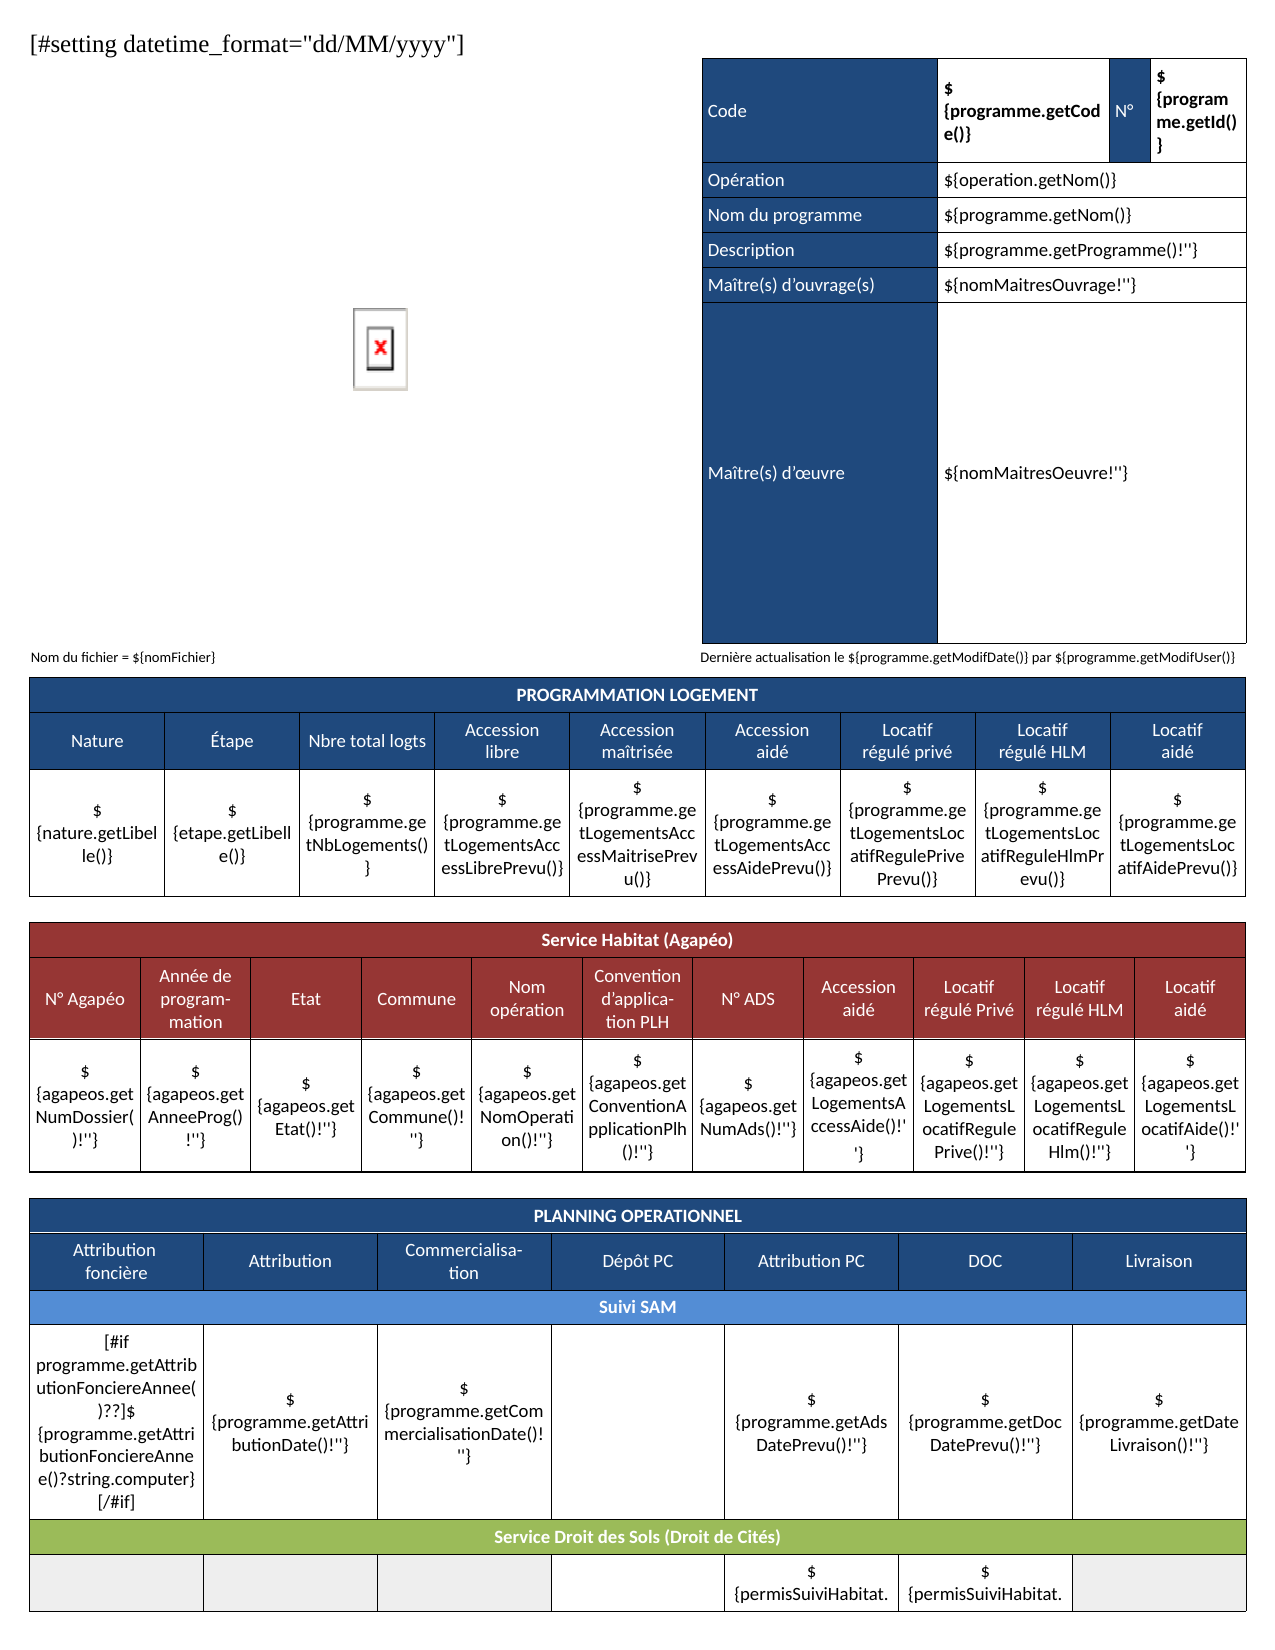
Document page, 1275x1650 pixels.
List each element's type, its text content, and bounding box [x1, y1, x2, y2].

table_cell ${programme.getLogementsAccessMaitrisePrevu()} [570, 770, 705, 896]
table_header Nom du fichier = ${nomFichier} [30, 648, 620, 677]
table_cell Attribution PC [725, 1234, 898, 1290]
table_header Dernière actualisation le ${programme.getModifDate()} par ${programme.getModifUser()} [620, 648, 1246, 677]
table_cell Attribution [204, 1234, 377, 1290]
table_cell ${programme.getProgramme()!''} [938, 233, 1246, 267]
table_cell [30, 1555, 203, 1611]
table_cell Accession aidé [804, 958, 913, 1038]
table_cell ${agapeos.getNumDossier()!''} [30, 1040, 140, 1171]
table_header Code [703, 59, 937, 162]
table_cell Commercialisa- tion [378, 1234, 551, 1290]
table_cell Locatif régulé HLM [1025, 958, 1134, 1038]
table_cell ${permisSuiviHabitat. [899, 1555, 1072, 1611]
table_cell ${etape.getLibelle()} [165, 770, 299, 896]
text [#setting datetime_format="dd/MM/yyyy"] [29, 29, 1246, 58]
table_cell Étape [165, 713, 299, 769]
table_cell ${programme.getLogementsLocatifAidePrevu()} [1111, 770, 1245, 896]
table_cell ${programme.getDateLivraison()!''} [1073, 1325, 1246, 1519]
table_cell Description [703, 233, 937, 267]
table_cell ${nature.getLibelle()} [30, 770, 164, 896]
table_cell Opération [703, 163, 937, 197]
table_cell ${agapeos.getLogementsLocatifAide()!''} [1135, 1040, 1245, 1171]
table_cell [1073, 1555, 1246, 1611]
table_cell Nom du programme [703, 198, 937, 232]
table_cell ${programme.getDocDatePrevu()!''} [899, 1325, 1072, 1519]
table_cell ${operation.getNom()} [938, 163, 1246, 197]
table_cell Accession aidé [706, 713, 840, 769]
table_cell [552, 1555, 724, 1611]
table_cell N° Agapéo [30, 958, 140, 1038]
table_cell Année de program-mation [141, 958, 250, 1038]
table_cell Livraison [1073, 1234, 1246, 1290]
table_cell ${programme.getNom()} [938, 198, 1246, 232]
table_cell ${agapeos.getCommune()!''} [362, 1040, 471, 1171]
table_cell ${agapeos.getNumAds()!''} [693, 1040, 803, 1171]
table_cell ${agapeos.getAnneeProg()!''} [141, 1040, 250, 1171]
table_cell Convention d’applica- tion PLH [583, 958, 692, 1038]
table_cell [#if programme.getAttributionFonciereAnnee()??]${programme.getAttributionFonciereAnnee()?string.computer}[/#if] [30, 1325, 203, 1519]
table_header Service Habitat (Agapéo) [30, 923, 1245, 957]
table_cell Commune [362, 958, 471, 1038]
table_header ${programme.getCode()} [938, 59, 1109, 162]
table_cell Service Droit des Sols (Droit de Cités) [30, 1520, 1246, 1554]
table_header [35, 58, 702, 643]
table_cell ${agapeos.getConventionApplicationPlh()!''} [583, 1040, 692, 1171]
table_header N° [1110, 59, 1150, 162]
table_cell [204, 1555, 377, 1611]
table_cell ${permisSuiviHabitat. [725, 1555, 898, 1611]
table_cell ${nomMaitresOuvrage!''} [938, 268, 1246, 301]
table_header PROGRAMMATION LOGEMENT [30, 678, 1245, 712]
table_cell Nature [30, 713, 164, 769]
table_cell Locatif régulé privé [841, 713, 975, 769]
table_cell Suivi SAM [30, 1291, 1246, 1324]
table_cell DOC [899, 1234, 1072, 1290]
table_cell ${agapeos.getEtat()!''} [251, 1040, 361, 1171]
table_cell ${programme.getNbLogements()} [300, 770, 434, 896]
table_cell Nom opération [472, 958, 582, 1038]
table_cell Attribution foncière [30, 1234, 203, 1290]
table_cell Locatif aidé [1135, 958, 1245, 1038]
table_cell [378, 1555, 551, 1611]
picture [82, 64, 655, 637]
table_cell [552, 1325, 724, 1519]
table_cell ${agapeos.getLogementsAccessAide()!''} [804, 1040, 913, 1171]
table_cell ${programme.getLogementsLocatifReguleHlmPrevu()} [976, 770, 1110, 896]
table_cell Accession libre [435, 713, 569, 769]
table_cell ${agapeos.getLogementsLocatifReguleHlm()!''} [1025, 1040, 1134, 1171]
table_cell Locatif régulé Privé [914, 958, 1024, 1038]
table_cell ${agapeos.getLogementsLocatifRegulePrive()!''} [914, 1040, 1024, 1171]
table_cell Maître(s) d’œuvre [703, 303, 937, 643]
table_header PLANNING OPERATIONNEL [30, 1199, 1246, 1232]
table_cell ${programme.getLogementsAccessLibrePrevu()} [435, 770, 569, 896]
table_cell ${programme.getAdsDatePrevu()!''} [725, 1325, 898, 1519]
table_cell Dépôt PC [552, 1234, 724, 1290]
table_cell ${programme.getCommercialisationDate()!''} [378, 1325, 551, 1519]
table_cell Etat [251, 958, 361, 1038]
table_cell Locatif aidé [1111, 713, 1245, 769]
table_cell ${agapeos.getNomOperation()!''} [472, 1040, 582, 1171]
table_header [1246, 648, 1275, 677]
table_cell Locatif régulé HLM [976, 713, 1110, 769]
table_cell ${programme.getAttributionDate()!''} [204, 1325, 377, 1519]
table_cell Accession maîtrisée [570, 713, 705, 769]
table_cell ${nomMaitresOeuvre!''} [938, 303, 1246, 643]
table_cell Nbre total logts [300, 713, 434, 769]
table_cell ${programme.getLogementsLocatifRegulePrivePrevu()} [841, 770, 975, 896]
table_cell N° ADS [693, 958, 803, 1038]
table_header ${programme.getId()} [1151, 59, 1246, 162]
table_cell ${programme.getLogementsAccessAidePrevu()} [706, 770, 840, 896]
table_cell Maître(s) d’ouvrage(s) [703, 268, 937, 301]
